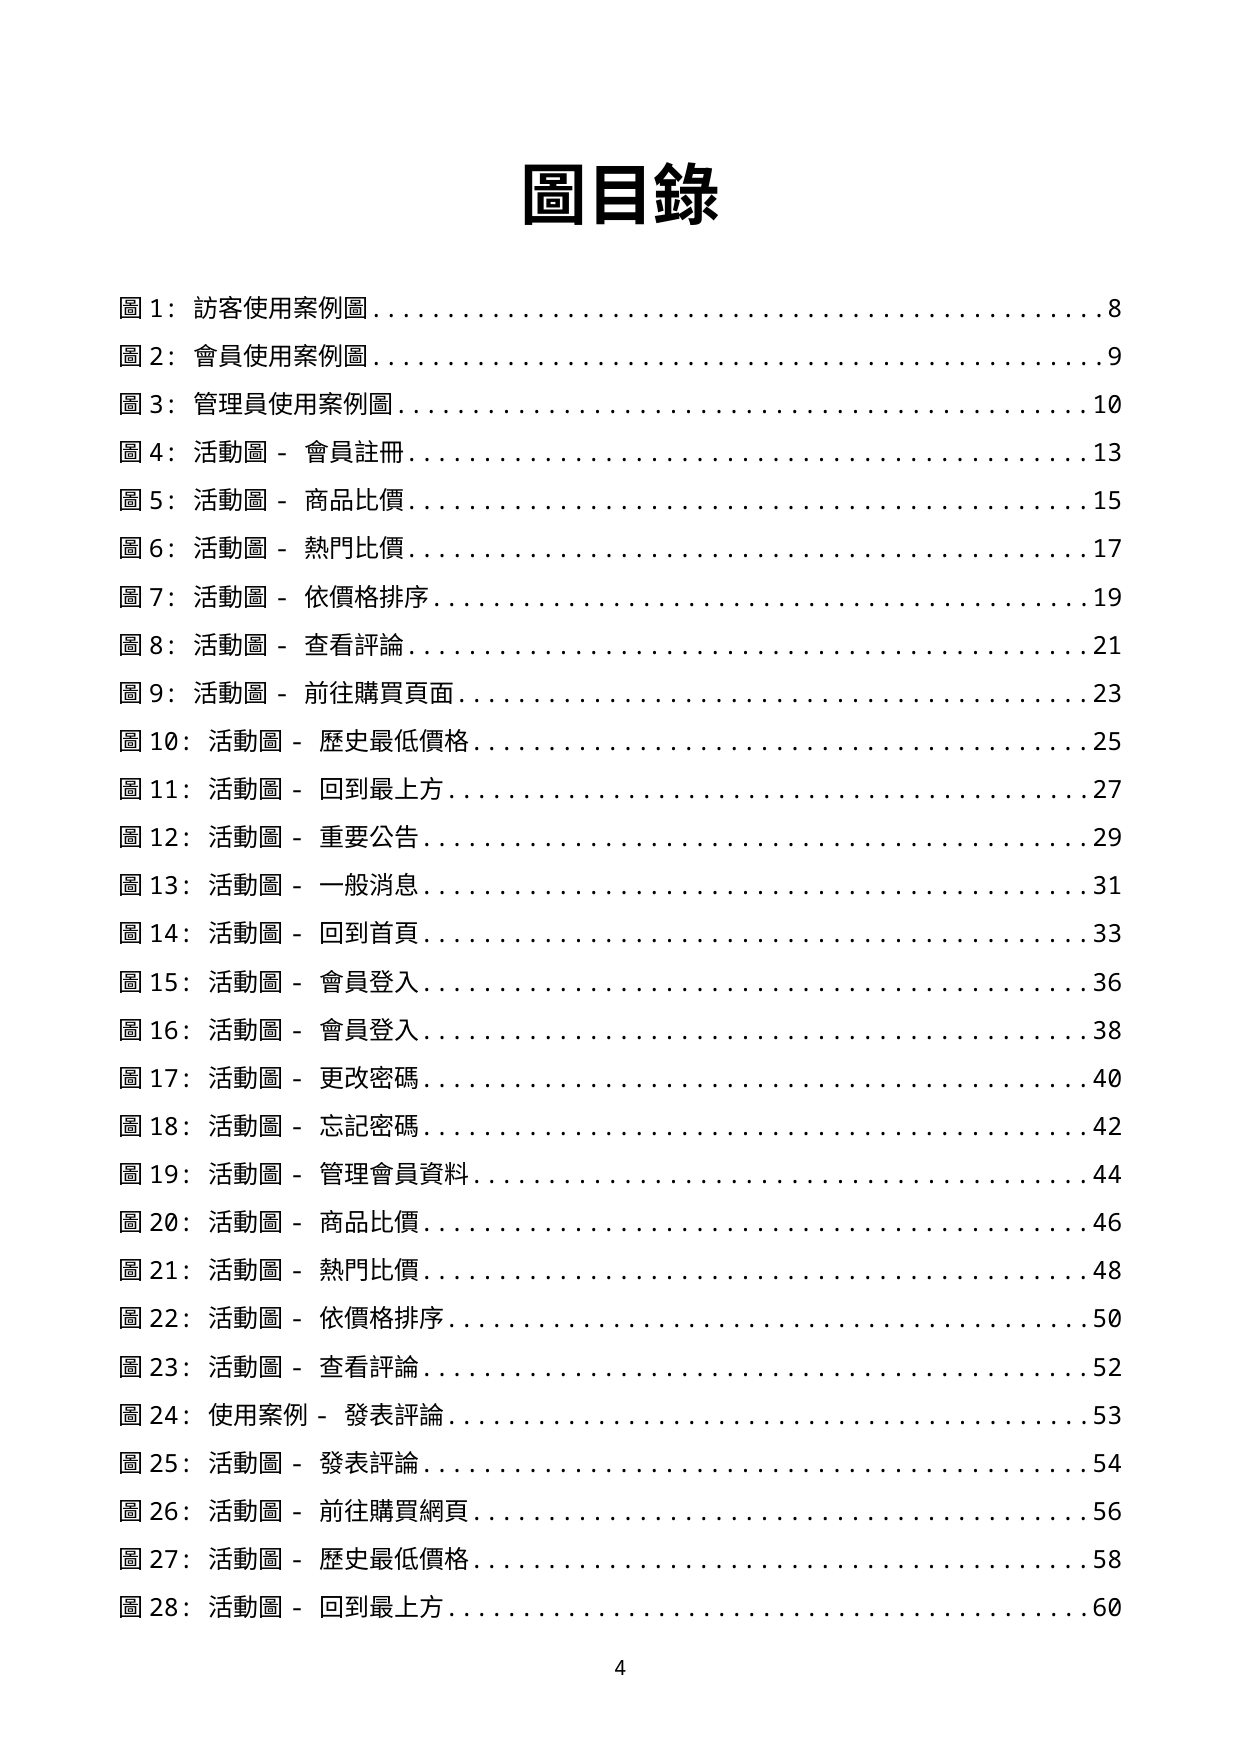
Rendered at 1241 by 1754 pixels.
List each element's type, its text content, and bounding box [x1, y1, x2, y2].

text 圖 18: 活動圖 - 忘記密碼 42 [118, 1106, 1122, 1143]
text 圖 25: 活動圖 - 發表評論 54 [118, 1443, 1122, 1479]
text 圖 1: 訪客使用案例圖 8 [118, 288, 1122, 324]
subtitle 圖目錄 [118, 142, 1122, 238]
text 圖 20: 活動圖 - 商品比價 46 [118, 1203, 1122, 1239]
text 圖 17: 活動圖 - 更改密碼 40 [118, 1058, 1122, 1094]
text 圖 16: 活動圖 - 會員登入 38 [118, 1010, 1122, 1046]
text 圖 15: 活動圖 - 會員登入 36 [118, 962, 1122, 998]
text 圖 28: 活動圖 - 回到最上方 60 [118, 1588, 1122, 1624]
text 圖 12: 活動圖 - 重要公告 29 [118, 818, 1122, 854]
text 圖 14: 活動圖 - 回到首頁 33 [118, 914, 1122, 950]
text 圖 7: 活動圖 - 依價格排序 19 [118, 577, 1122, 613]
text 圖 8: 活動圖 - 查看評論 21 [118, 625, 1122, 661]
text 圖 23: 活動圖 - 查看評論 52 [118, 1347, 1122, 1383]
text 圖 27: 活動圖 - 歷史最低價格 58 [118, 1539, 1122, 1576]
text 圖 24: 使用案例 - 發表評論 53 [118, 1395, 1122, 1431]
text 圖 9: 活動圖 - 前往購買頁面 23 [118, 673, 1122, 709]
text 圖 5: 活動圖 - 商品比價 15 [118, 481, 1122, 517]
text 圖 3: 管理員使用案例圖 10 [118, 384, 1122, 421]
text 圖 6: 活動圖 - 熱門比價 17 [118, 529, 1122, 565]
text 圖 11: 活動圖 - 回到最上方 27 [118, 769, 1122, 806]
text 圖 10: 活動圖 - 歷史最低價格 25 [118, 721, 1122, 758]
text 圖 13: 活動圖 - 一般消息 31 [118, 866, 1122, 902]
text 圖 2: 會員使用案例圖 9 [118, 336, 1122, 373]
text 圖 19: 活動圖 - 管理會員資料 44 [118, 1154, 1122, 1191]
text 圖 26: 活動圖 - 前往購買網頁 56 [118, 1491, 1122, 1528]
text 圖 21: 活動圖 - 熱門比價 48 [118, 1251, 1122, 1287]
text 圖 4: 活動圖 - 會員註冊 13 [118, 433, 1122, 469]
text 圖 22: 活動圖 - 依價格排序 50 [118, 1299, 1122, 1335]
